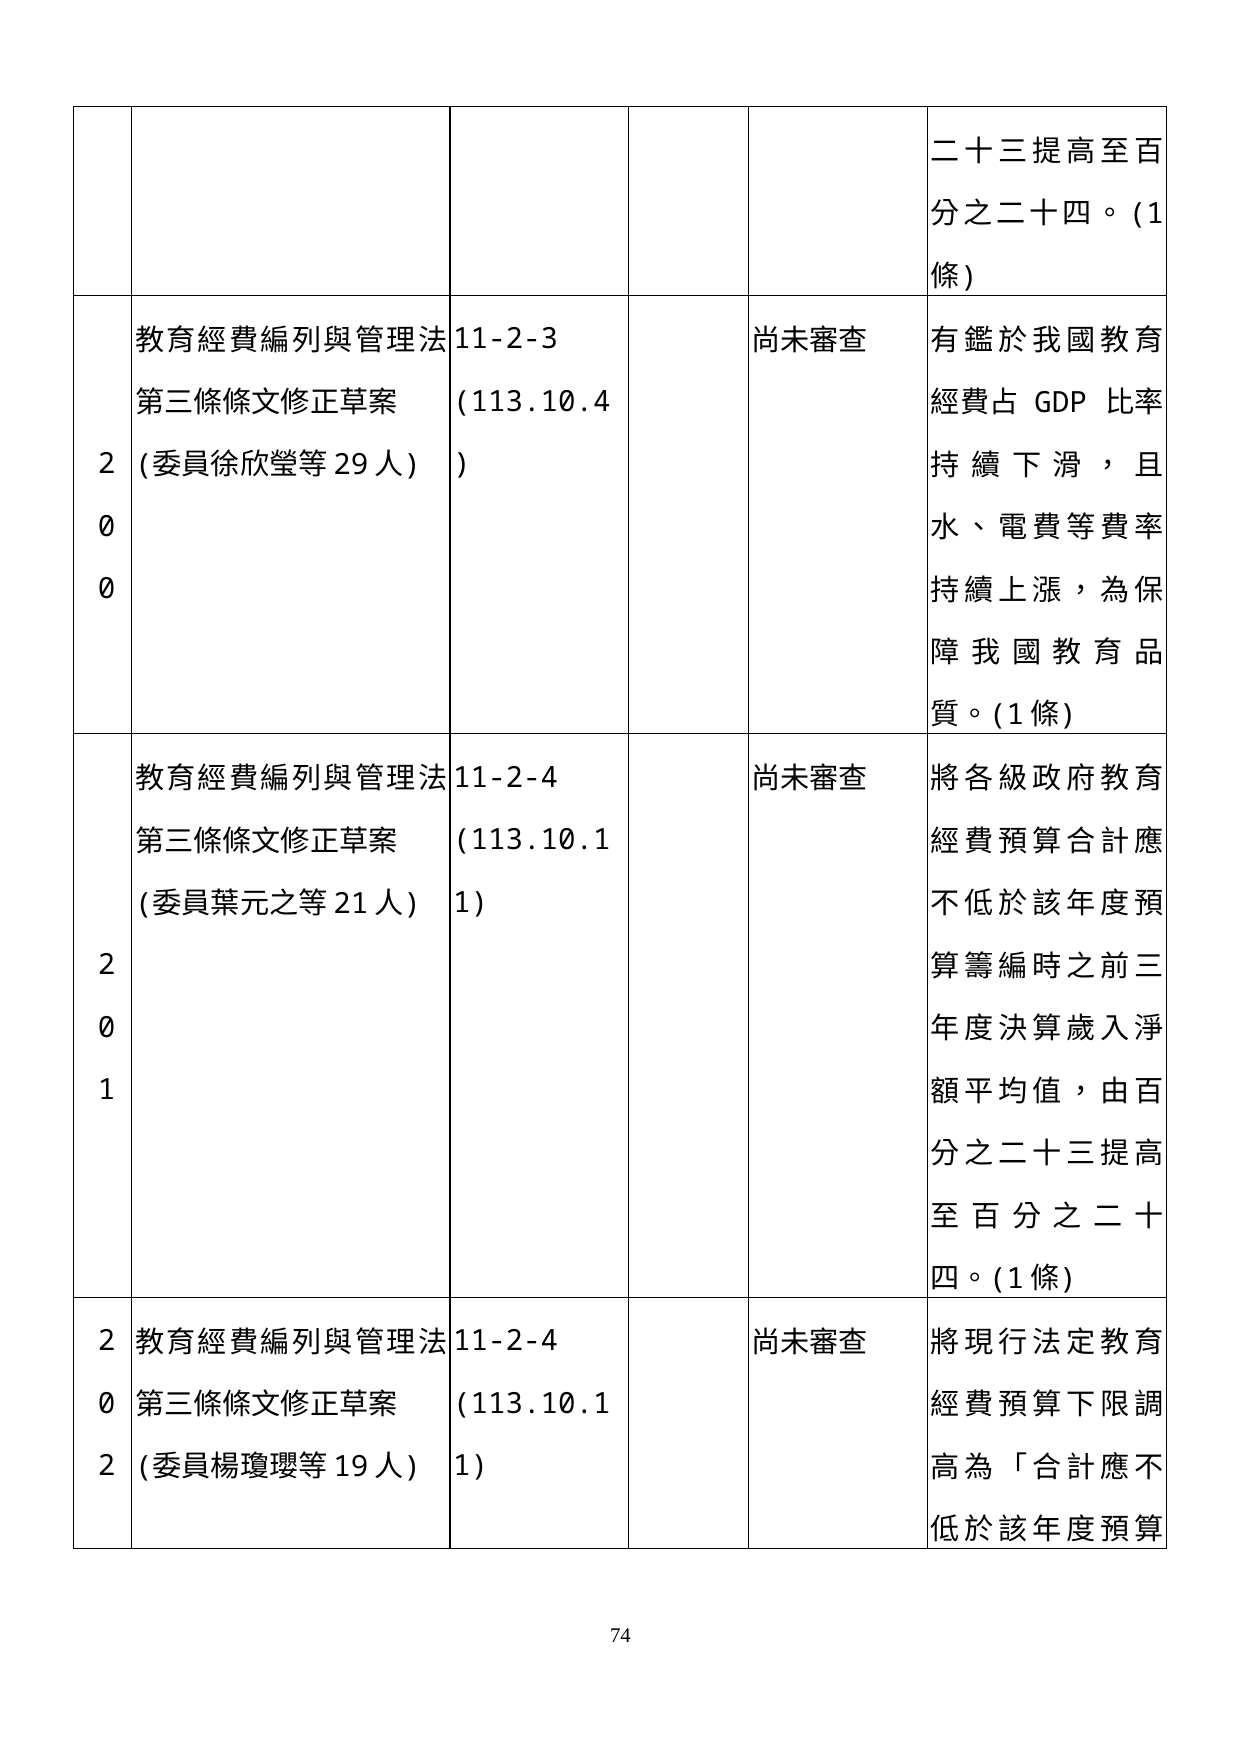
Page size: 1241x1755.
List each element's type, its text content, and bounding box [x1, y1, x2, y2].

table_cell 尚未審查 [749, 734, 927, 1297]
table_cell [749, 107, 927, 294]
table_cell [629, 107, 748, 294]
table_cell 11-2-4 (113.10.11) [451, 734, 628, 1297]
table_cell 11-2-4 (113.10.11) [451, 1298, 628, 1548]
table_cell [74, 107, 131, 294]
table_cell [74, 296, 131, 733]
table_cell [132, 107, 449, 294]
table_cell [451, 107, 628, 294]
table_cell [74, 1298, 131, 1548]
table_cell [629, 1298, 748, 1548]
table_cell 有鑑於我國教育經費占 GDP 比率持續下滑，且水、電費等費率持續上漲，為保障我國教育品質。(1條) [928, 296, 1166, 733]
table_cell 教育經費編列與管理法第三條條文修正草案 (委員葉元之等21人) [132, 734, 449, 1297]
table_cell [629, 296, 748, 733]
table_cell 尚未審查 [749, 296, 927, 733]
table_cell 尚未審查 [749, 1298, 927, 1548]
table_cell 11-2-3 (113.10.4) [451, 296, 628, 733]
table_cell 教育經費編列與管理法第三條條文修正草案 (委員楊瓊瓔等19人) [132, 1298, 449, 1548]
table_cell 二十三提高至百分之二十四。(1條) [928, 107, 1166, 294]
table_cell 將現行法定教育經費預算下限調高為「合計應不低於該年度預算 [928, 1298, 1166, 1548]
table_cell [74, 734, 131, 1297]
table_cell 將各級政府教育經費預算合計應不低於該年度預算籌編時之前三年度決算歲入淨額平均值，由百分之二十三提高至百分之二十四。(1條) [928, 734, 1166, 1297]
table_cell 教育經費編列與管理法第三條條文修正草案 (委員徐欣瑩等29人) [132, 296, 449, 733]
table_cell [629, 734, 748, 1297]
